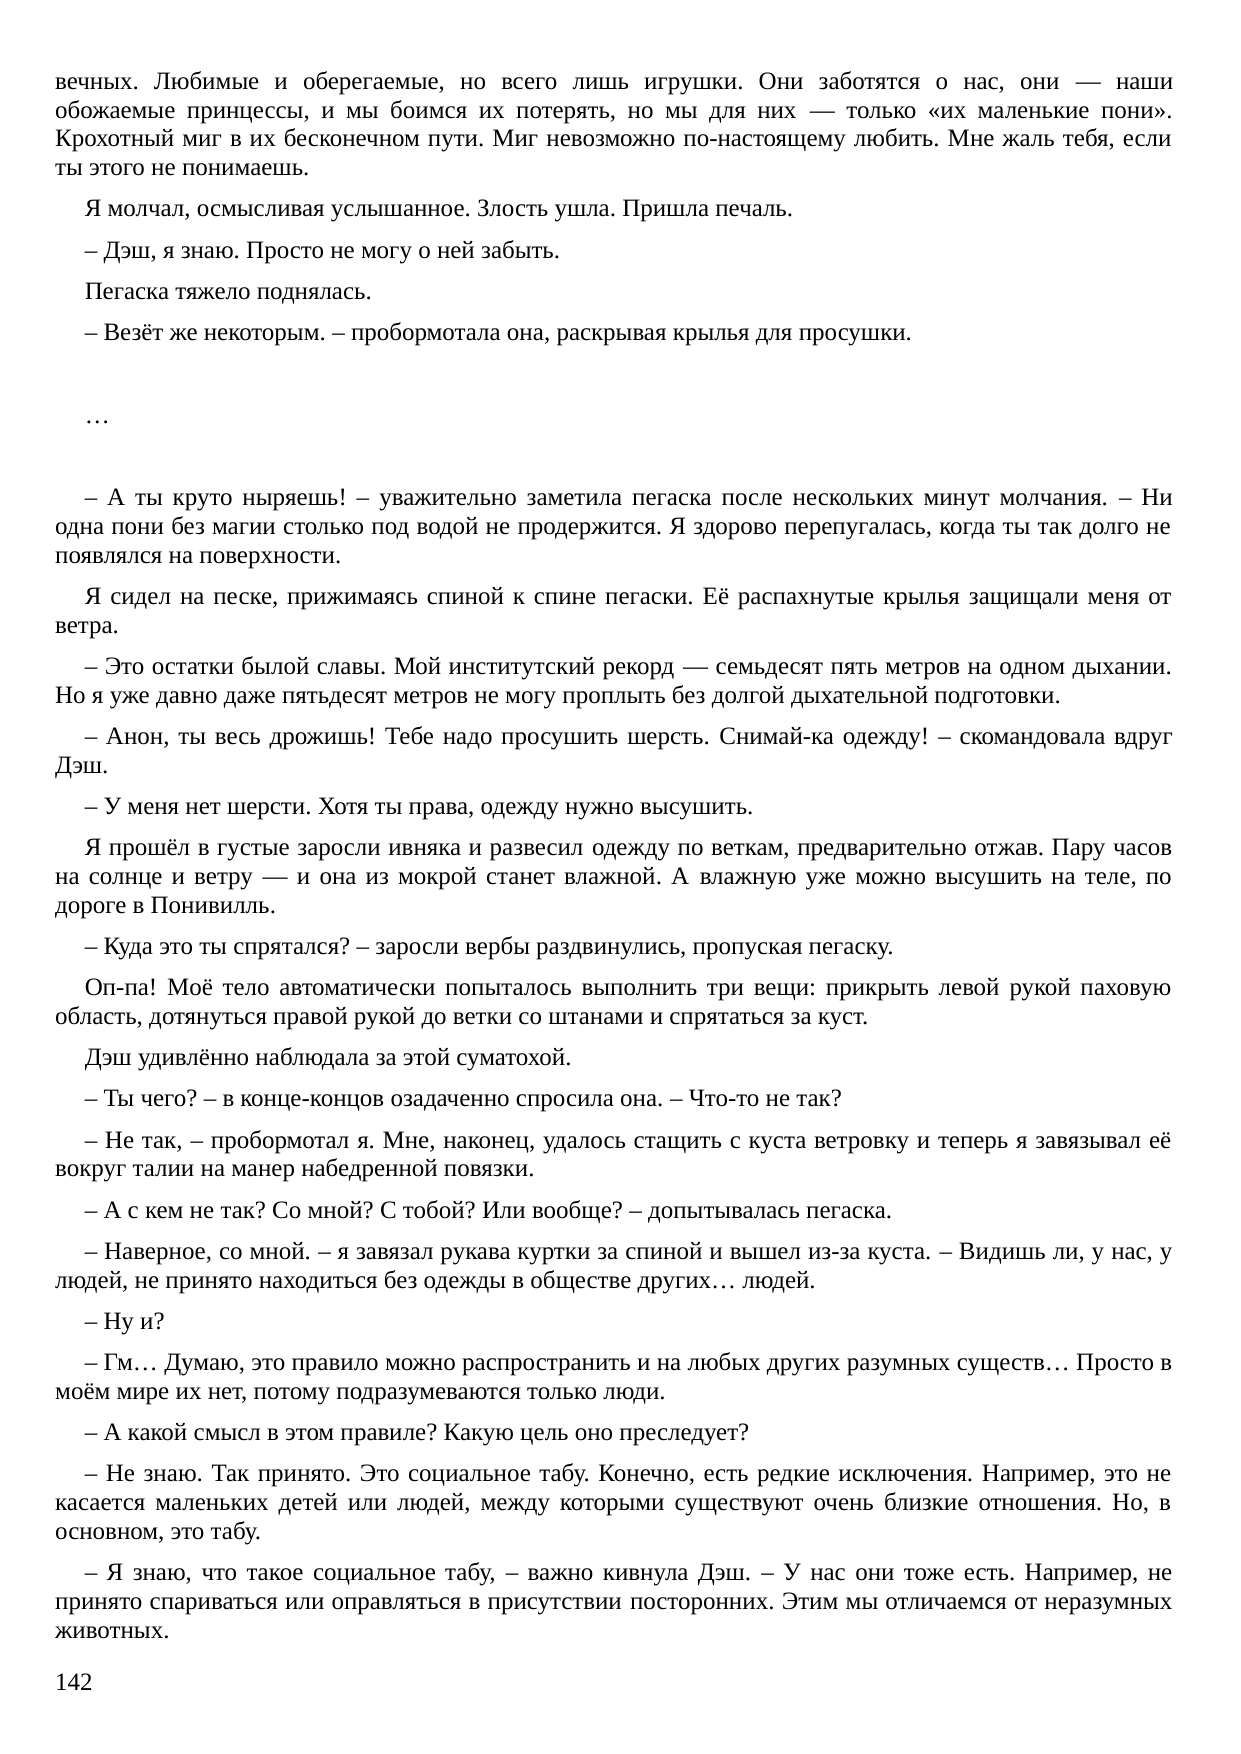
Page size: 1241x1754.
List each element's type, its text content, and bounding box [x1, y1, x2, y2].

text – Наверное, со мной. – я завязал рукава куртки за спиной и вышел из-за куста. – Видишь ли, у нас, у людей, не принято находиться без одежды в обществе других… людей. [55, 1236, 1173, 1293]
text Пегаска тяжело поднялась. [55, 276, 1173, 305]
text – Ну и? [55, 1306, 1173, 1335]
text – Везёт же некоторым. – пробормотала она, раскрывая крылья для просушки. [55, 317, 1173, 346]
text вечных. Любимые и оберегаемые, но всего лишь игрушки. Они заботятся о нас, они — наши обожаемые принцессы, и мы боимся их потерять, но мы для них — только «их маленькие пони». Крохотный миг в их бесконечном пути. Миг невозможно по-настоящему любить. Мне жаль тебя, если ты этого не понимаешь. [55, 66, 1173, 181]
text – Ты чего? – в конце-концов озадаченно спросила она. – Что-то не так? [55, 1083, 1173, 1112]
text – Не так, – пробормотал я. Мне, наконец, удалось стащить с куста ветровку и теперь я завязывал её вокруг талии на манер набедренной повязки. [55, 1125, 1173, 1182]
text – Не знаю. Так принято. Это социальное табу. Конечно, есть редкие исключения. Например, это не касается маленьких детей или людей, между которыми существуют очень близкие отношения. Но, в основном, это табу. [55, 1458, 1173, 1545]
text – А какой смысл в этом правиле? Какую цель оно преследует? [55, 1417, 1173, 1446]
text Дэш удивлённо наблюдала за этой суматохой. [55, 1042, 1173, 1071]
text – Дэш, я знаю. Просто не могу о ней забыть. [55, 235, 1173, 263]
text – Гм… Думаю, это правило можно распространить и на любых других разумных существ… Просто в моём мире их нет, потому подразумеваются только люди. [55, 1347, 1173, 1405]
text – Это остатки былой славы. Мой институтский рекорд — семьдесят пять метров на одном дыхании. Но я уже давно даже пятьдесят метров не могу проплыть без долгой дыхательной подготовки. [55, 651, 1173, 708]
text Я молчал, осмысливая услышанное. Злость ушла. Пришла печаль. [55, 193, 1173, 222]
text Я сидел на песке, прижимаясь спиной к спине пегаски. Её распахнутые крылья защищали меня от ветра. [55, 581, 1173, 638]
text Оп-па! Моё тело автоматически попыталось выполнить три вещи: прикрыть левой рукой паховую область, дотянуться правой рукой до ветки со штанами и спрятаться за куст. [55, 972, 1173, 1030]
text – Куда это ты спрятался? – заросли вербы раздвинулись, пропуская пегаску. [55, 931, 1173, 960]
text – У меня нет шерсти. Хотя ты права, одежду нужно высушить. [55, 791, 1173, 820]
text – Я знаю, что такое социальное табу, – важно кивнула Дэш. – У нас они тоже есть. Например, не принято спариваться или оправляться в присутствии посторонних. Этим мы отличаемся от неразумных животных. [55, 1557, 1173, 1643]
text – Анон, ты весь дрожишь! Тебе надо просушить шерсть. Снимай-ка одежду! – скомандовала вдруг Дэш. [55, 721, 1173, 778]
text Я прошёл в густые заросли ивняка и развесил одежду по веткам, предварительно отжав. Пару часов на солнце и ветру — и она из мокрой станет влажной. А влажную уже можно высушить на теле, по дороге в Понивилль. [55, 832, 1173, 918]
text … [55, 400, 1173, 428]
text – А с кем не так? Со мной? С тобой? Или вообще? – допытывалась пегаска. [55, 1195, 1173, 1223]
text – А ты круто ныряешь! – уважительно заметила пегаска после нескольких минут молчания. – Ни одна пони без магии столько под водой не продержится. Я здорово перепугалась, когда ты так долго не появлялся на поверхности. [55, 482, 1173, 568]
